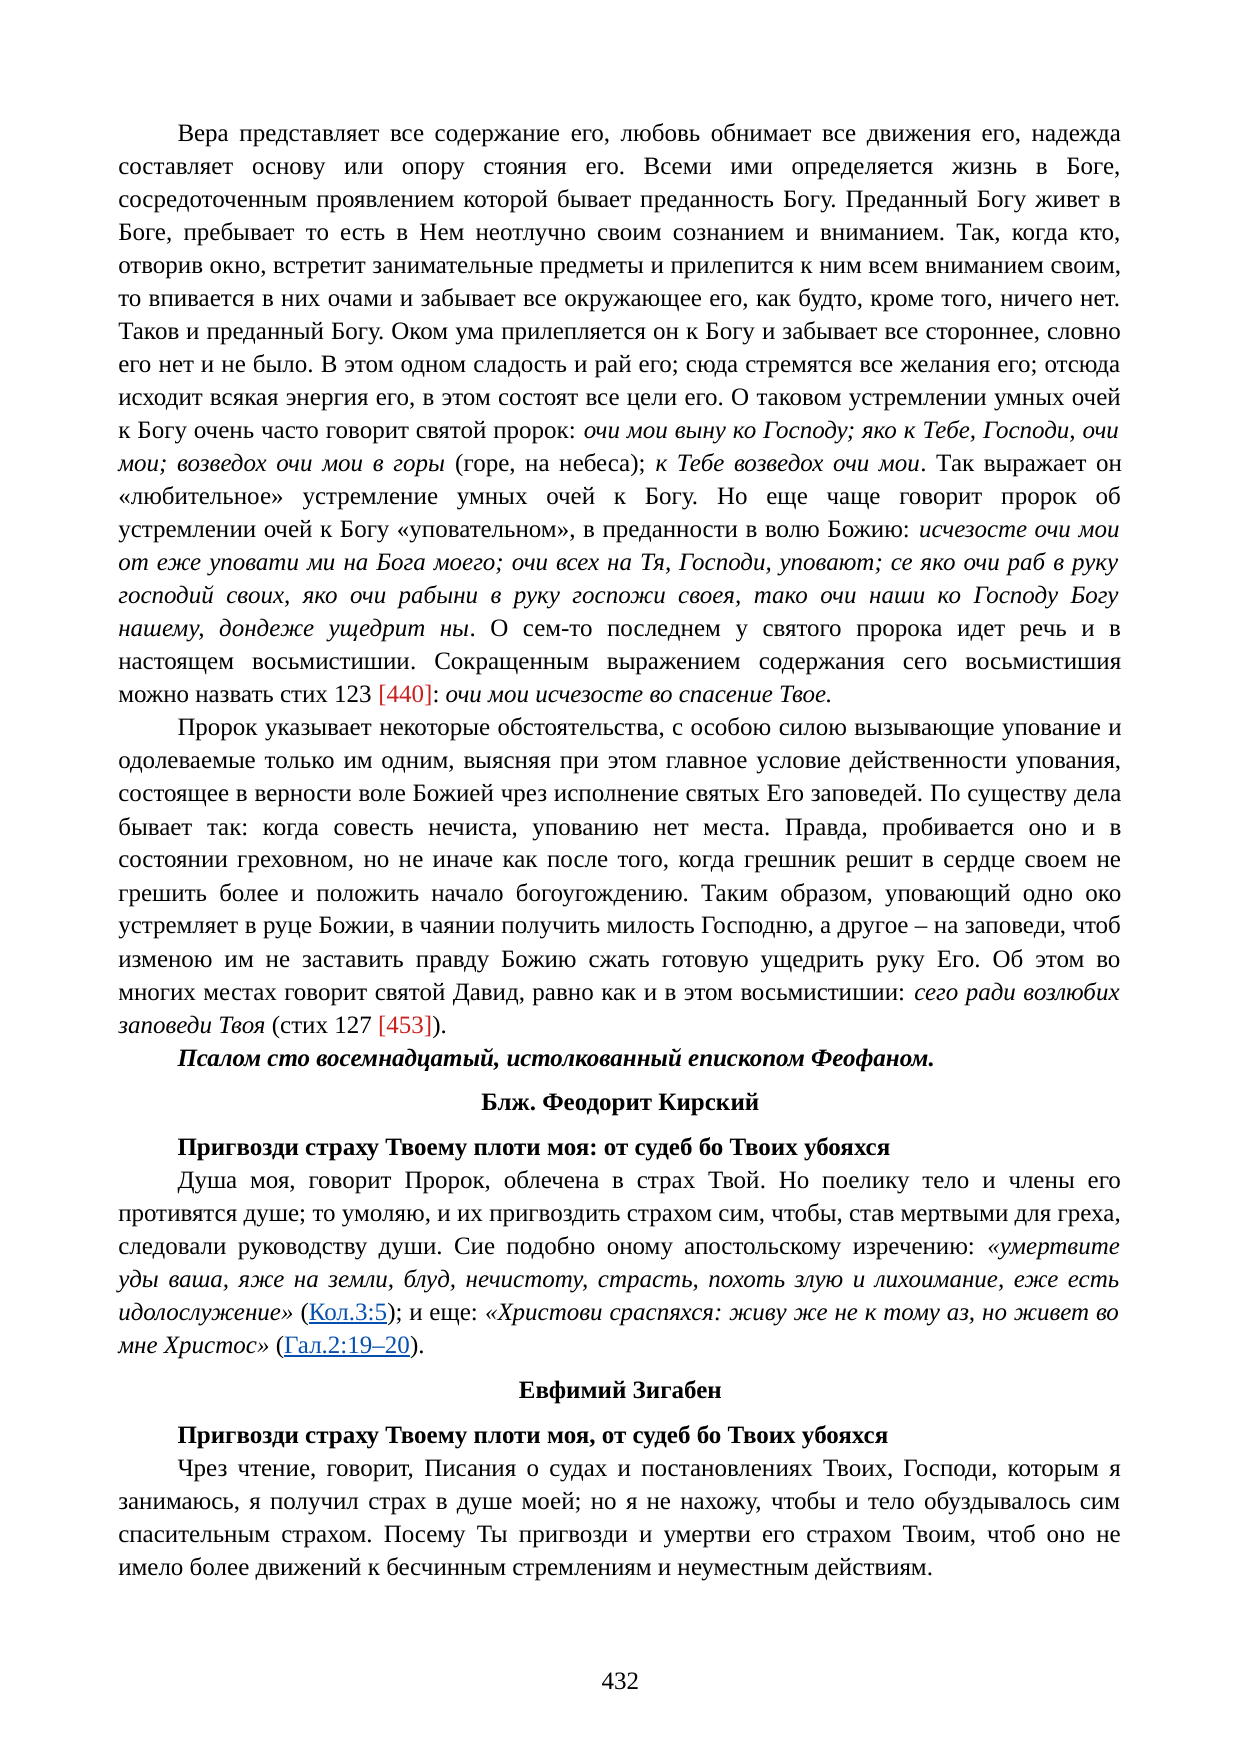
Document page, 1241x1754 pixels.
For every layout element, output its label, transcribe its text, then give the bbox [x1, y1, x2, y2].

subtitle Блж. Феодорит Кирский [118, 1087, 1122, 1116]
text Пригвозди страху Твоему плоти моя, от судеб бо Твоих убояхся [118, 1420, 1122, 1449]
subtitle Евфимий Зигабен [118, 1375, 1122, 1404]
text Вера представляет все содержание его, любовь обнимает все движения его, надежда составляет основу или опору стояния его. Всеми ими определяется жизнь в Боге, сосредоточенным проявлением которой бывает преданность Богу. Преданный Богу живет в Боге, пребывает то есть в Нем неотлучно своим сознанием и вниманием. Так, когда кто, отворив окно, встретит занимательные предметы и прилепится к ним всем вниманием своим, то впивается в них очами и забывает все окружающее его, как будто, кроме того, ничего нет. Таков и преданный Богу. Оком ума прилепляется он к Богу и забывает все стороннее, словно его нет и не было. В этом одном сладость и рай его; сюда стремятся все желания его; отсюда исходит всякая энергия его, в этом состоят все цели его. О таковом устремлении умных очей к Богу очень часто говорит святой пророк: очи мои выну ко Господу; яко к Тебе, Господи, очи мои; возведох очи мои в горы (горе, на небеса); к Тебе возведох очи мои. Так выражает он «любительное» устремление умных очей к Богу. Но еще чаще говорит пророк об устремлении очей к Богу «уповательном», в преданности в волю Божию: исчезосте очи мои от еже уповати ми на Бога моего; очи всех на Тя, Господи, уповают; се яко очи раб в руку господий своих, яко очи рабыни в руку госпожи своея, тако очи наши ко Господу Богу нашему, дондеже ущедрит ны. О сем-то последнем у святого пророка идет речь и в настоящем восьмистишии. Сокращенным выражением содержания сего восьмистишия можно назвать стих 123 [440]: очи мои исчезосте во спасение Твое. [118, 118, 1122, 708]
text Пророк указывает некоторые обстоятельства, с особою силою вызывающие упование и одолеваемые только им одним, выясняя при этом главное условие действенности упования, состоящее в верности воле Божией чрез исполнение святых Его заповедей. По существу дела бывает так: когда совесть нечиста, упованию нет места. Правда, пробивается оно и в состоянии греховном, но не иначе как после того, когда грешник решит в сердце своем не грешить более и положить начало богоугождению. Таким образом, уповающий одно око устремляет в руце Божии, в чаянии получить милость Господню, а другое – на заповеди, чтоб изменою им не заставить правду Божию сжать готовую ущедрить руку Его. Об этом во многих местах говорит святой Давид, равно как и в этом восьмистишии: сего ради возлюбих заповеди Твоя (стих 127 [453]). [118, 712, 1122, 1038]
text Чрез чтение, говорит, Писания о судах и постановлениях Твоих, Господи, которым я занимаюсь, я получил страх в душе моей; но я не нахожу, чтобы и тело обуздывалось сим спасительным страхом. Посему Ты пригвозди и умертви его страхом Твоим, чтоб оно не имело более движений к бесчинным стремлениям и неуместным действиям. [118, 1453, 1122, 1581]
text Псалом сто восемнадцатый, истолкованный епископом Феофаном. [118, 1043, 1122, 1071]
text Душа моя, говорит Пророк, облечена в страх Твой. Но поелику тело и члены его противятся душе; то умоляю, и их пригвоздить страхом сим, чтобы, став мертвыми для греха, следовали руководству души. Сие подобно оному апостольскому изречению: «умертвите уды ваша, яже на земли, блуд, нечистоту, страсть, похоть злую и лихоимание, еже есть идолослужение» (Кол.3:5); и еще: «Христови сраспяхся: живу же не к тому аз, но живет во мне Христос» (Гал.2:19–20). [118, 1165, 1122, 1359]
text Пригвозди страху Твоему плоти моя: от судеб бо Твоих убояхся [118, 1132, 1122, 1161]
